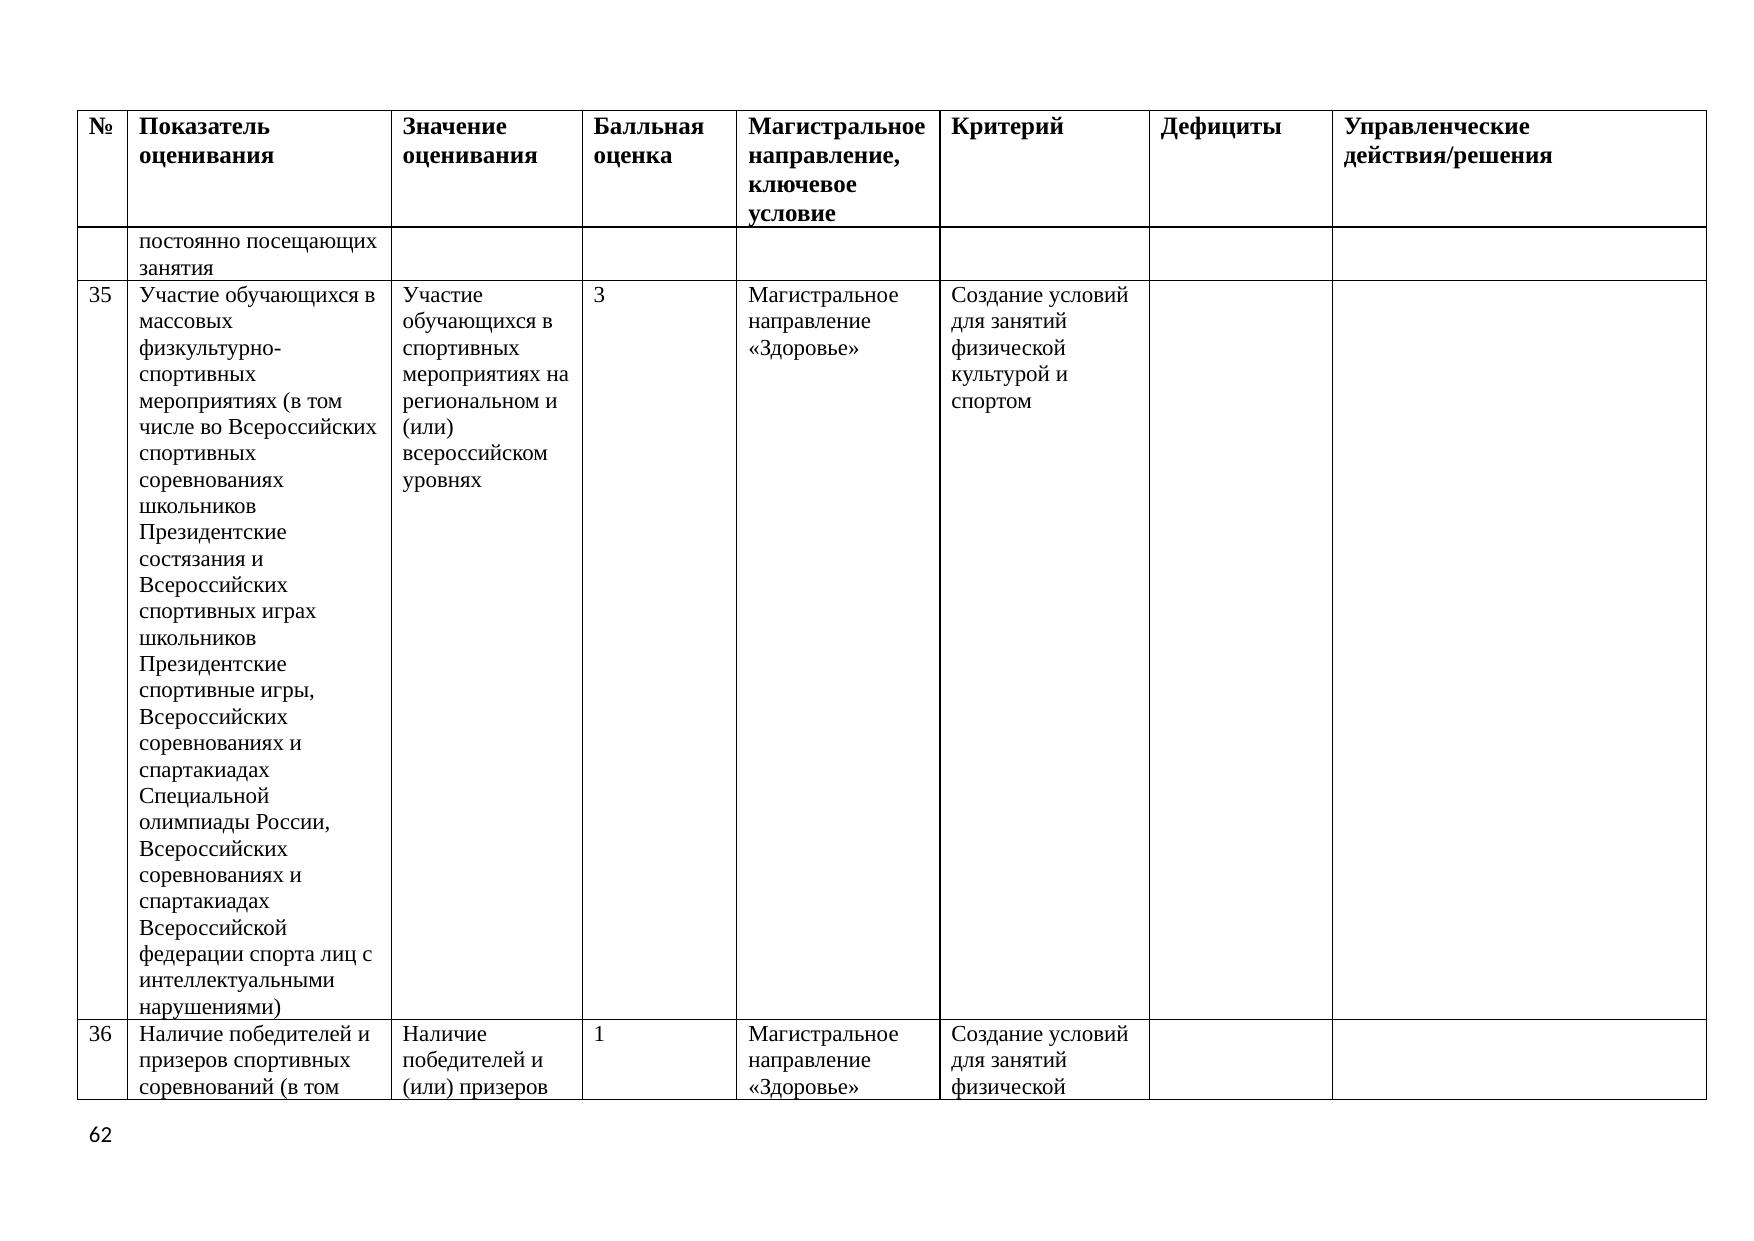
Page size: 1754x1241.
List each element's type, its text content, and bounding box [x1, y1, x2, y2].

table_cell 35 [78, 281, 127, 1019]
table_cell [1333, 1020, 1706, 1099]
table_cell [78, 228, 127, 280]
table_cell [737, 228, 939, 280]
table_header Балльная оценка [583, 111, 736, 226]
table_cell [392, 228, 582, 280]
table_header Показатель оценивания [128, 111, 391, 226]
table_header Значение оценивания [392, 111, 582, 226]
table_header Дефициты [1150, 111, 1332, 226]
table_cell Магистральное направление «Здоровье» [737, 1020, 939, 1099]
table_cell постоянно посещающих занятия [128, 228, 391, 280]
table_cell [1150, 228, 1332, 280]
table_cell [1150, 1020, 1332, 1099]
table_cell 1 [583, 1020, 736, 1099]
table_cell Участие обучающихся в спортивных мероприятиях на региональном и (или) всероссийском уровнях [392, 281, 582, 1019]
table_cell Наличие победителей и призеров спортивных соревнований (в том [128, 1020, 391, 1099]
table_cell [1333, 281, 1706, 1019]
table_header Магистральное направление, ключевое условие [737, 111, 939, 226]
table_cell Создание условий для занятий физической [941, 1020, 1149, 1099]
table_header Критерий [941, 111, 1149, 226]
table_cell 3 [583, 281, 736, 1019]
table_cell [583, 228, 736, 280]
table_cell Участие обучающихся в массовых физкультурно-спортивных мероприятиях (в том числе во Всероссийских спортивных соревнованиях школьников Президентские состязания и Всероссийских спортивных играх школьников Президентские спортивные игры, Всероссийских соревнованиях и спартакиадах Специальной олимпиады России, Всероссийских соревнованиях и спартакиадах Всероссийской федерации спорта лиц с интеллектуальными нарушениями) [128, 281, 391, 1019]
table_header Управленческие действия/решения [1333, 111, 1706, 226]
table_cell Магистральное направление «Здоровье» [737, 281, 939, 1019]
table_cell Создание условий для занятий физической культурой и спортом [941, 281, 1149, 1019]
table_cell [1333, 228, 1706, 280]
table_header № [78, 111, 127, 226]
table_cell [1150, 281, 1332, 1019]
table_cell 36 [78, 1020, 127, 1099]
table_cell [941, 228, 1149, 280]
table_cell Наличие победителей и (или) призеров [392, 1020, 582, 1099]
